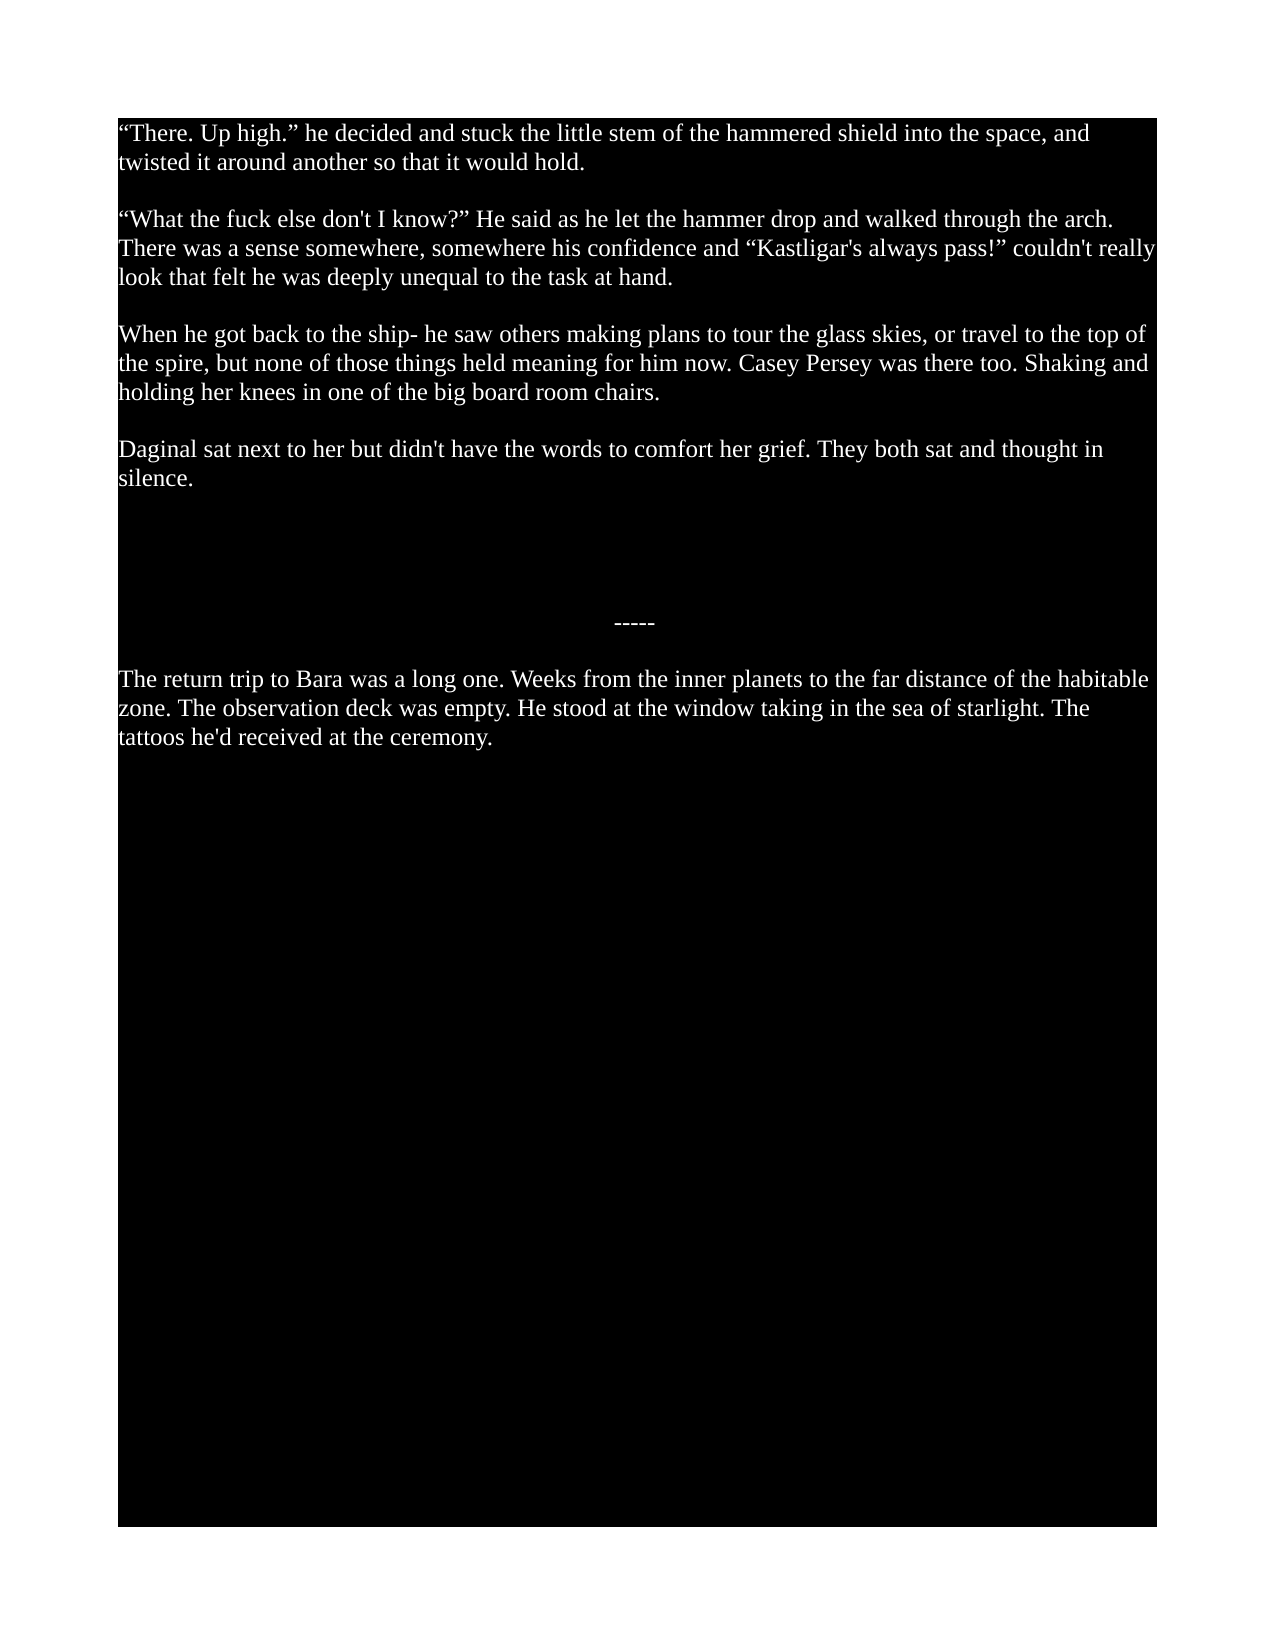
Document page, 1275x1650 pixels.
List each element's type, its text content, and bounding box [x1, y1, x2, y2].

text ----- [118, 607, 1157, 636]
text “There. Up high.” he decided and stuck the little stem of the hammered shield into the space, and twisted it around another so that it would hold. “What the fuck else don't I know?” He said as he let the hammer drop and walked through the arch. There was a sense somewhere, somewhere his confidence and “Kastligar's always pass!” couldn't really look that felt he was deeply unequal to the task at hand. When he got back to the ship- he saw others making plans to tour the glass skies, or travel to the top of the spire, but none of those things held meaning for him now. Casey Persey was there too. Shaking and holding her knees in one of the big board room chairs. [118, 118, 1157, 406]
text The return trip to Bara was a long one. Weeks from the inner planets to the far distance of the habitable zone. The observation deck was empty. He stood at the window taking in the sea of starlight. The tattoos he'd received at the ceremony. [118, 664, 1157, 751]
text Daginal sat next to her but didn't have the words to comfort her grief. They both sat and thought in silence. [118, 434, 1157, 492]
